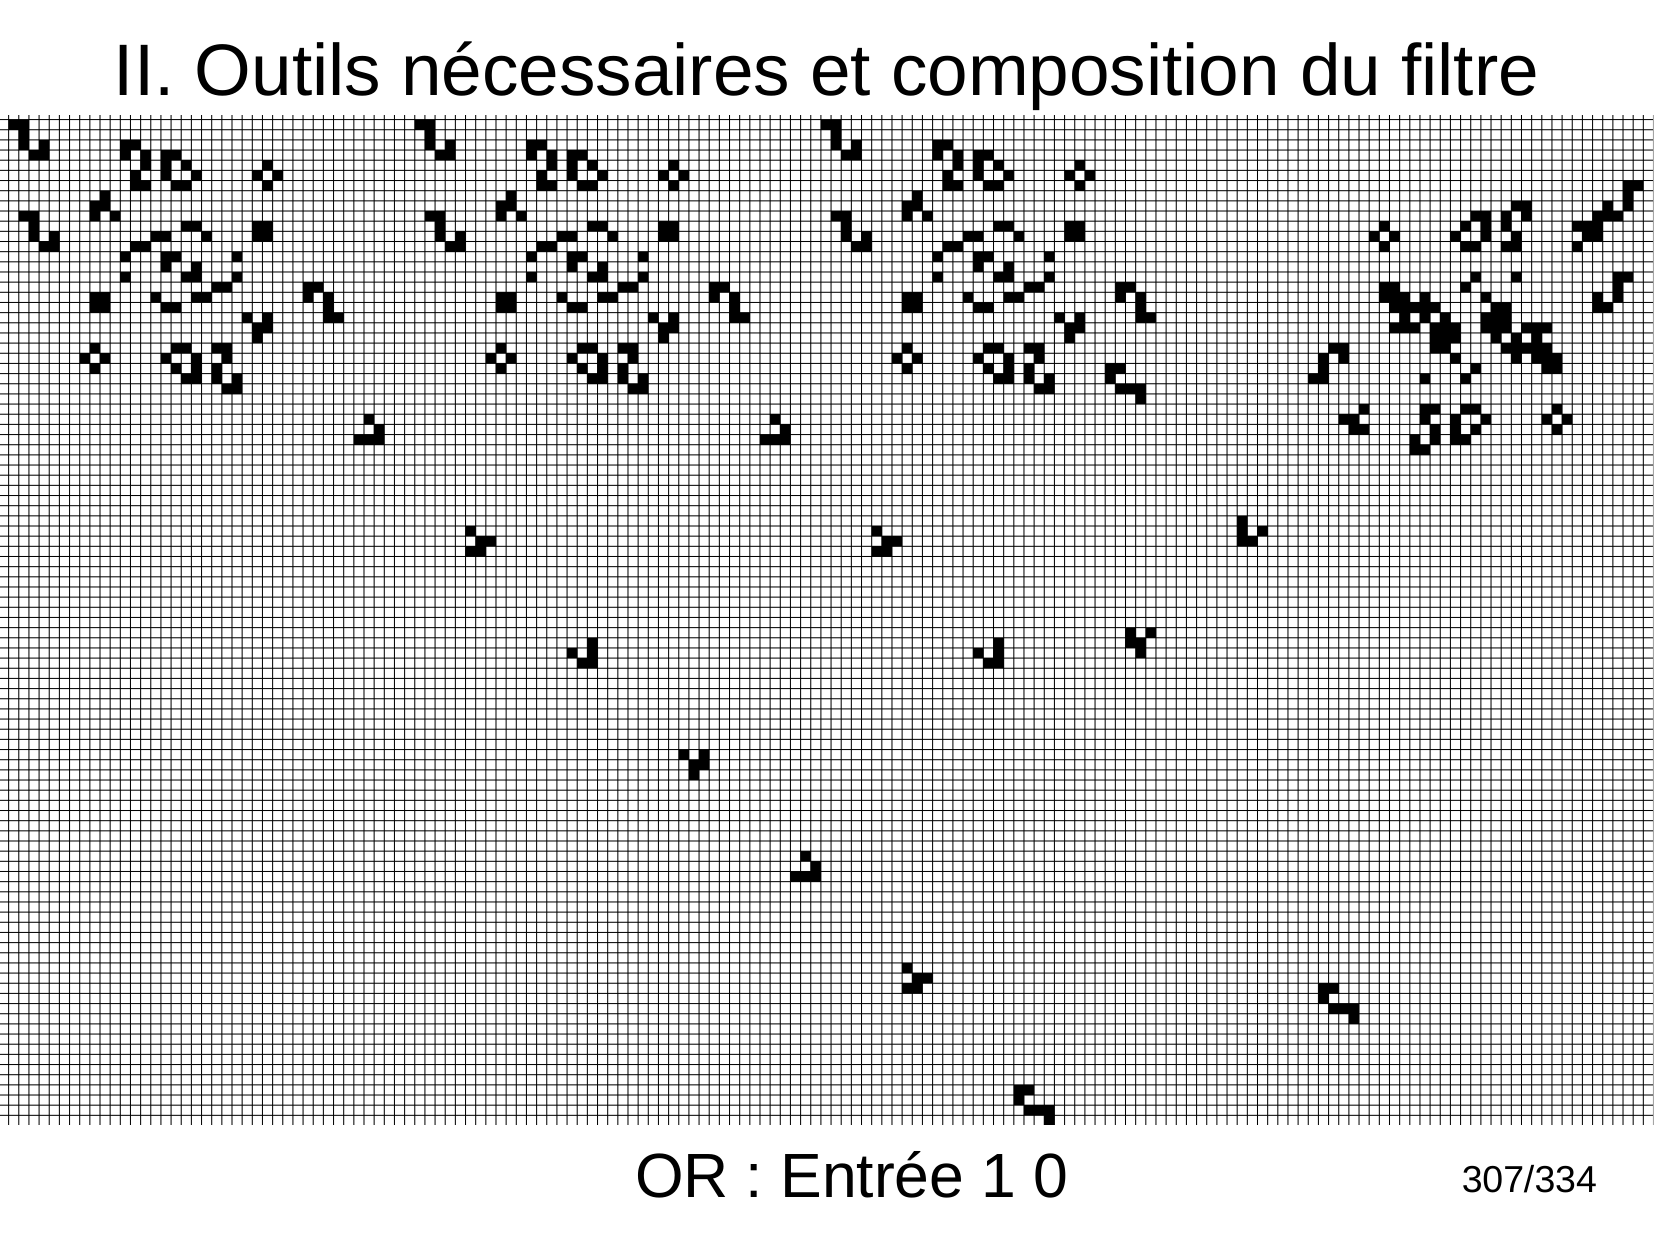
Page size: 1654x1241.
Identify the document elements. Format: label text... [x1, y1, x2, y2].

text_box <number>/334 [1447, 1151, 1654, 1209]
picture [0, 115, 1654, 1125]
title II. Outils nécessaires et composition du filtre [82, 0, 1572, 174]
text_box OR : Entrée 1 0 [620, 1133, 1084, 1219]
